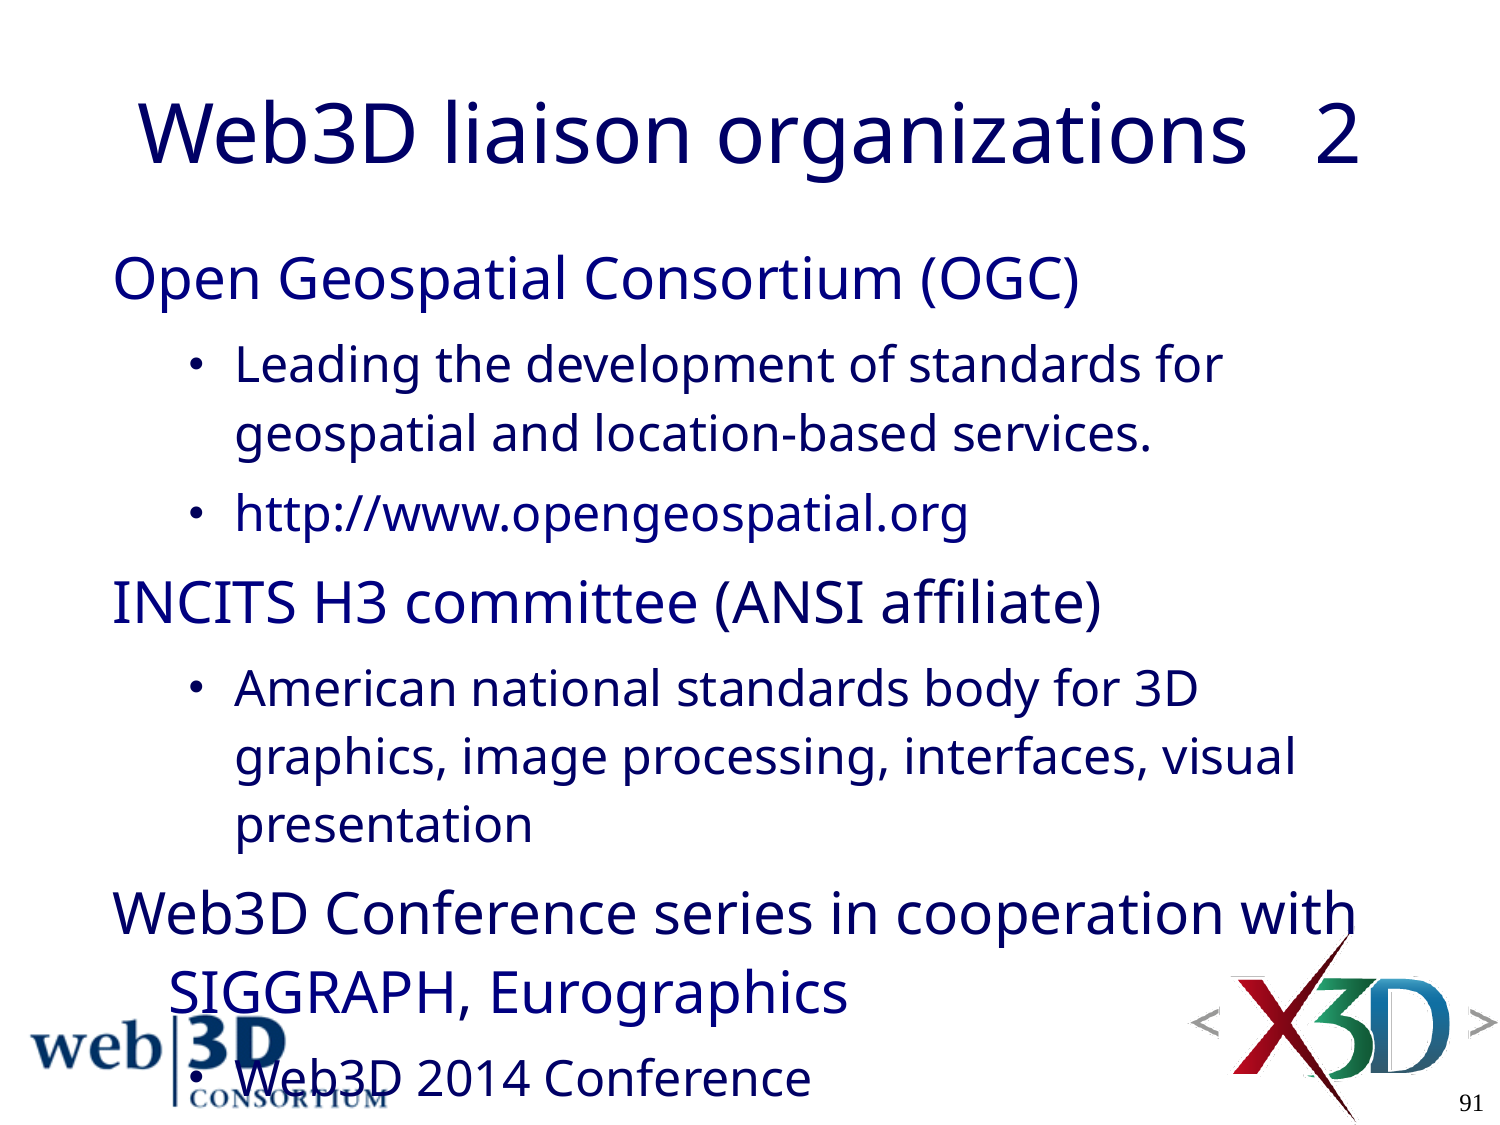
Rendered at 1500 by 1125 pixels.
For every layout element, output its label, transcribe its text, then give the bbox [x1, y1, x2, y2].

picture [1187, 926, 1500, 1125]
title Web3D liaison organizations 2 [112, 37, 1388, 226]
picture [230, 998, 253, 1009]
picture [12, 998, 413, 1118]
picture [272, 998, 295, 1009]
list Open Geospatial Consortium (OGC) Leading the development of standards for geospatial and location-based services. http://www.opengeospatial.org INCITS H3 committee (ANSI affiliate) American national standards body for 3D graphics, image processing, interfaces, visual presentation Web3D Conference series in cooperation with SIGGRAPH, Eurographics Web3D 2014 Conference [112, 237, 1388, 986]
